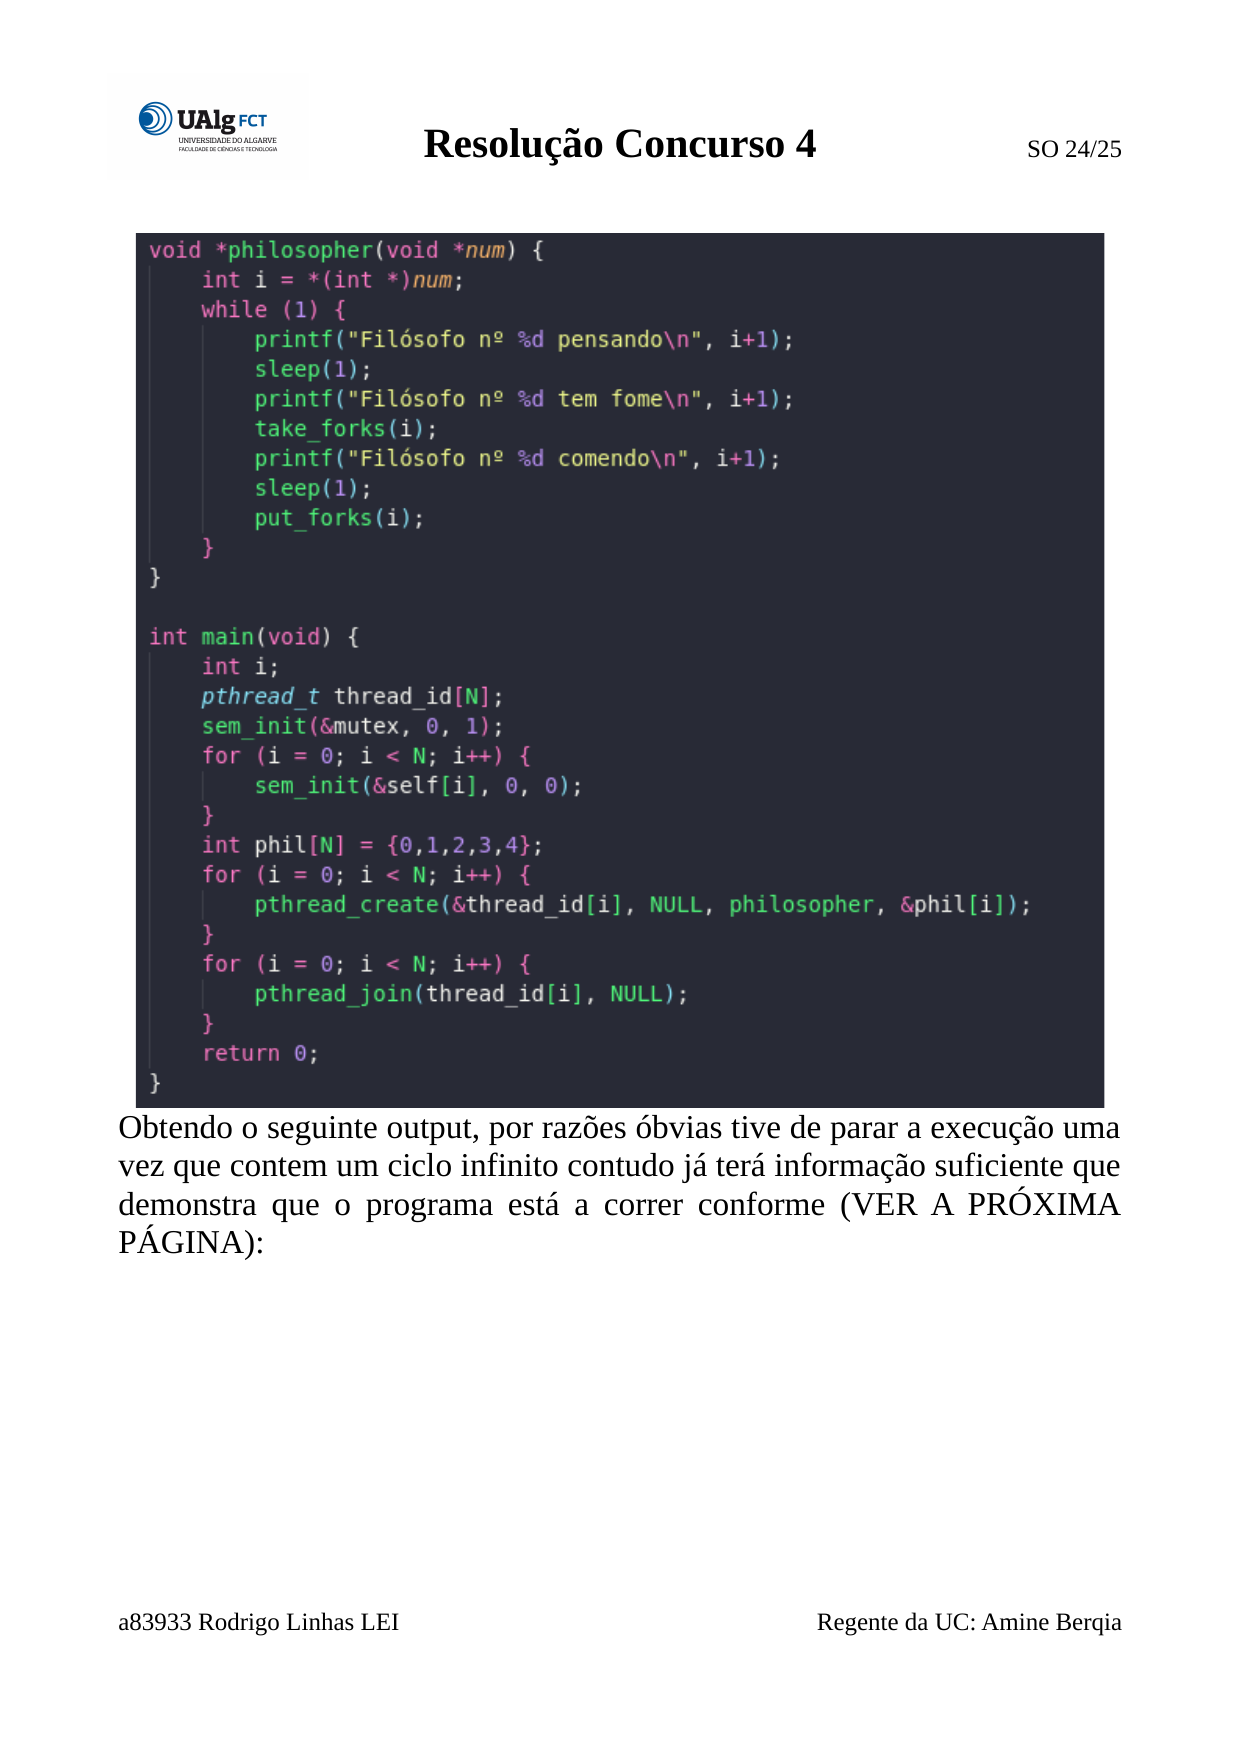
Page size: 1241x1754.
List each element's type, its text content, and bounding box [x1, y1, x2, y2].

text Obtendo o seguinte output, por razões óbvias tive de parar a execução uma vez que contem um ciclo infinito contudo já terá informação suficiente que demonstra que o programa está a correr conforme (VER A PRÓXIMA PÁGINA): [118, 1108, 1122, 1261]
picture [106, 73, 310, 180]
picture [135, 233, 1105, 1108]
